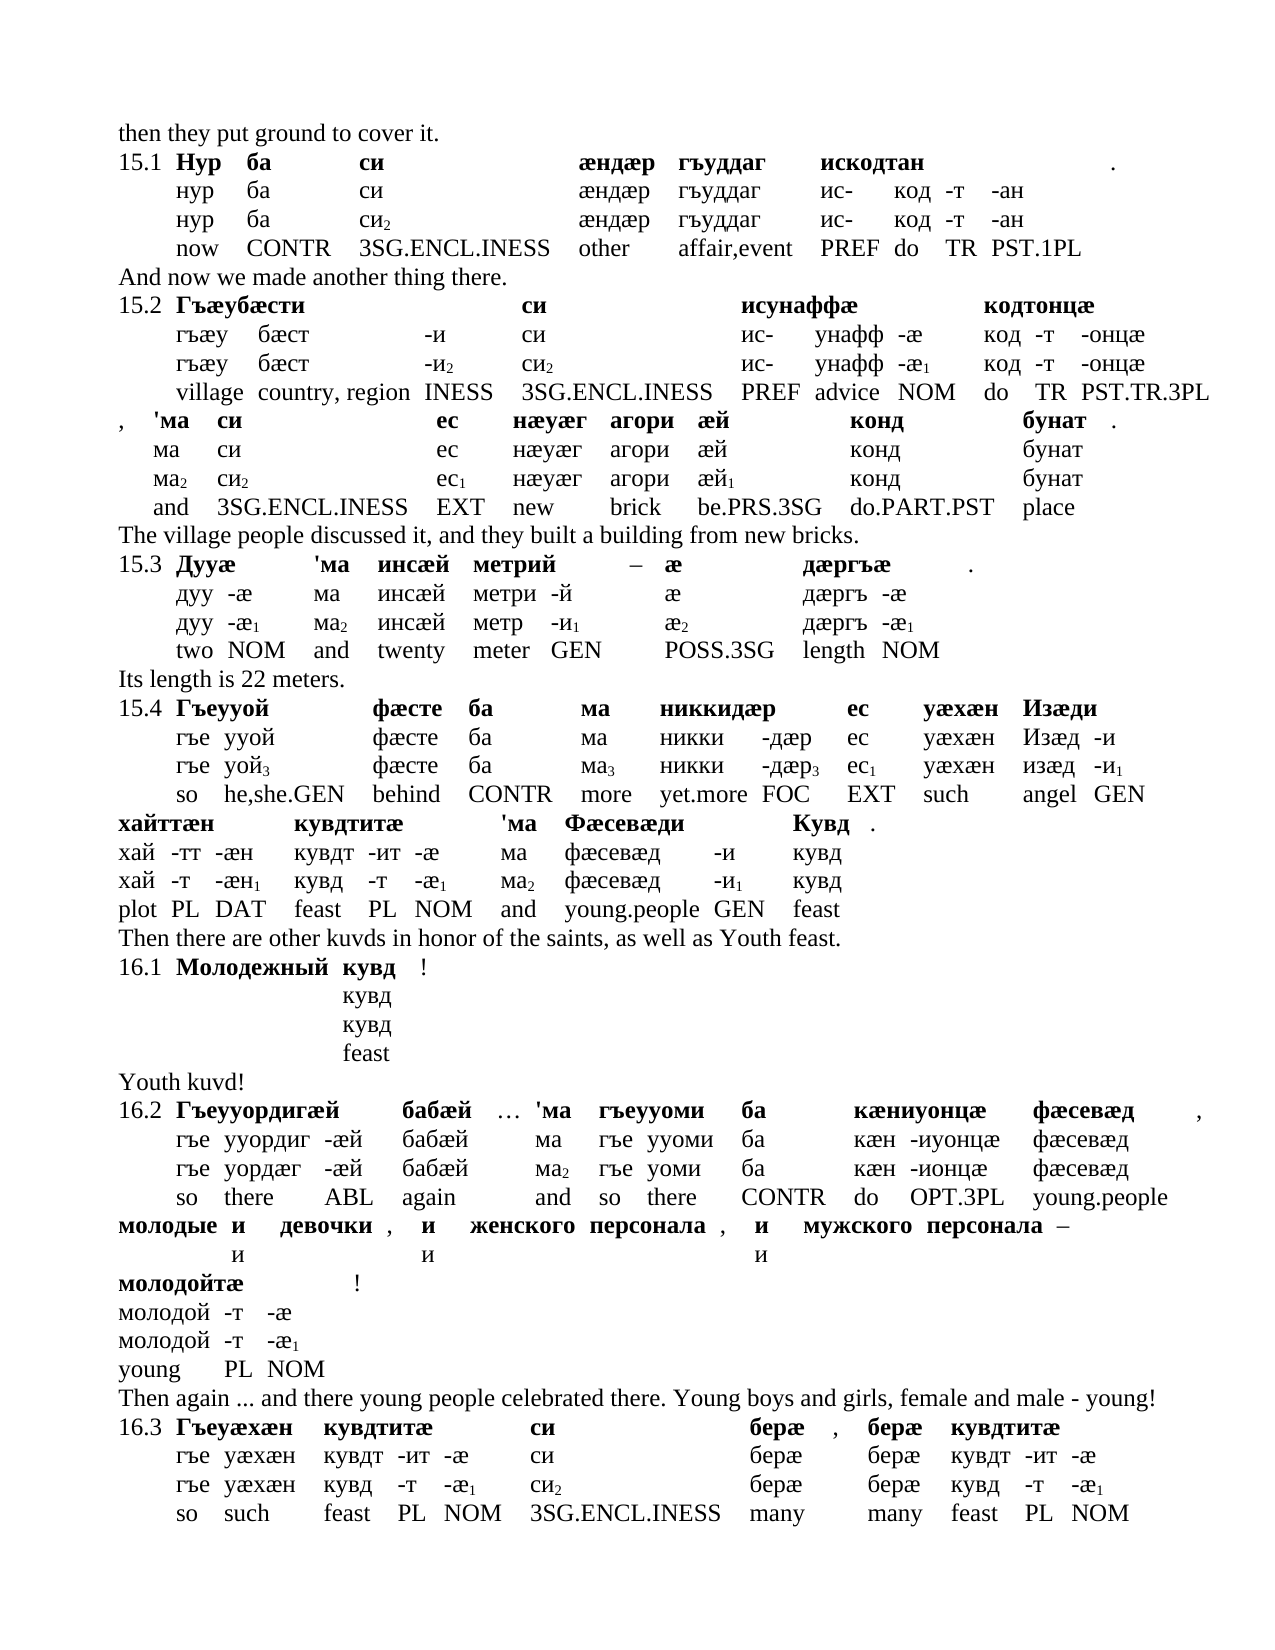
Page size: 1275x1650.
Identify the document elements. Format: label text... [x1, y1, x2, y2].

text кувдтитæ [323, 1412, 516, 1441]
text искодтан [820, 147, 1096, 176]
text молодойтæ [118, 1268, 339, 1297]
text INESS [424, 377, 494, 406]
text -т [1035, 319, 1067, 348]
text ба [741, 1124, 826, 1153]
text feast [793, 894, 842, 923]
text гъæу [176, 348, 244, 377]
text инсæй [377, 607, 445, 636]
text -и [424, 319, 494, 348]
text GEN [713, 894, 765, 923]
text behind [372, 779, 441, 808]
text Молодежный [176, 952, 329, 981]
text affair,event [678, 233, 793, 262]
text 'ма [535, 1096, 585, 1124]
text никки [659, 722, 748, 751]
text TR [945, 233, 977, 262]
text 15.1 [118, 147, 162, 176]
text -т [1024, 1469, 1057, 1498]
text нæуæг [513, 406, 596, 434]
text æндæр [578, 204, 650, 233]
text PREF [820, 233, 880, 262]
text и [754, 1211, 789, 1239]
text ууой [224, 722, 345, 751]
text 15.3 [118, 549, 162, 578]
text си2 [359, 204, 551, 233]
text feast [342, 1038, 392, 1067]
text Кувд [793, 808, 856, 837]
text OPT.3PL [910, 1182, 1005, 1211]
text ма [535, 1124, 571, 1153]
text CONTR [246, 233, 331, 262]
text -и1 [1094, 751, 1145, 779]
text do.PART.PST [850, 492, 994, 521]
text -т [368, 866, 401, 894]
text æ [664, 578, 775, 607]
text бунат [1022, 463, 1083, 492]
text 'ма [313, 549, 363, 578]
text девочки [280, 1211, 373, 1239]
text ес1 [847, 751, 896, 779]
text кувдт [323, 1441, 383, 1469]
text -ионцæ [910, 1153, 1005, 1182]
text кувд [342, 1009, 392, 1038]
text кæн [854, 1124, 896, 1153]
text -ит [368, 837, 401, 866]
text -онцæ [1081, 319, 1210, 348]
text персонала [926, 1211, 1043, 1239]
text код [984, 319, 1021, 348]
text и [421, 1239, 442, 1268]
text кувд [342, 952, 406, 981]
text гъе [176, 1153, 210, 1182]
text конд [850, 463, 994, 492]
text . [1110, 147, 1131, 176]
text , [719, 1211, 741, 1239]
text гъуддаг [678, 147, 806, 176]
text again [402, 1182, 468, 1211]
text -т [224, 1297, 253, 1326]
text 'ма [500, 808, 551, 837]
text length [803, 636, 868, 664]
text 3SG.ENCL.INESS [521, 377, 713, 406]
text and [313, 636, 349, 664]
text meter [473, 636, 537, 664]
text two [176, 636, 213, 664]
text The village people discussed it, and they built a building from new bricks. [118, 521, 1249, 549]
text бабæй [402, 1096, 482, 1124]
text DAT [215, 894, 266, 923]
text -и [1094, 722, 1145, 751]
text æй [697, 434, 822, 463]
text -й [551, 578, 602, 607]
text ма [153, 434, 189, 463]
text ба [246, 204, 331, 233]
text берæ [867, 1441, 923, 1469]
text инсæй [377, 549, 459, 578]
text -æ [267, 1297, 325, 1326]
text EXT [436, 492, 485, 521]
text гъуддаг [678, 204, 793, 233]
text уæхæн [923, 693, 1009, 722]
text -и1 [713, 866, 765, 894]
text ма2 [313, 607, 349, 636]
text уордæг [224, 1153, 310, 1182]
text PST.1PL [991, 233, 1082, 262]
text бæст [258, 348, 410, 377]
text -æ1 [1071, 1469, 1129, 1498]
text дæргъæ [803, 549, 954, 578]
text метри [473, 578, 537, 607]
text -æ1 [267, 1326, 325, 1354]
text ба [246, 176, 331, 204]
text кувдтитæ [951, 1412, 1143, 1441]
text CONTR [741, 1182, 826, 1211]
text фæсевæд [564, 837, 700, 866]
text кувдт [951, 1441, 1011, 1469]
text метр [473, 607, 537, 636]
text NOM [444, 1498, 502, 1527]
text ууордиг [224, 1124, 310, 1153]
text æй1 [697, 463, 822, 492]
text PREF [741, 377, 801, 406]
text нур [176, 204, 219, 233]
text village [176, 377, 244, 406]
text берæ [867, 1469, 923, 1498]
text -т [1035, 348, 1067, 377]
text young [118, 1354, 210, 1383]
text -æ1 [882, 607, 940, 636]
text си [530, 1412, 736, 1441]
text -æ [414, 837, 473, 866]
text гъæу [176, 319, 244, 348]
text ма2 [500, 866, 537, 894]
text such [923, 779, 995, 808]
text конд [850, 406, 1008, 434]
text GEN [1094, 779, 1145, 808]
text NOM [267, 1354, 325, 1383]
text -æ1 [898, 348, 956, 377]
text Гъеууой [176, 693, 359, 722]
text 16.2 [118, 1096, 162, 1124]
text ууоми [647, 1124, 714, 1153]
text -æн [215, 837, 266, 866]
text ма2 [153, 463, 189, 492]
text Фæсевæди [564, 808, 779, 837]
text си [530, 1441, 722, 1469]
text æ2 [664, 607, 775, 636]
text NOM [882, 636, 940, 664]
text ис- [741, 348, 801, 377]
text new [513, 492, 582, 521]
text ба [468, 751, 553, 779]
text изæд [1023, 751, 1080, 779]
text EXT [847, 779, 896, 808]
text си2 [530, 1469, 722, 1498]
text æндæр [578, 147, 664, 176]
text ба [246, 147, 345, 176]
text 16.1 [118, 952, 162, 981]
text he,she.GEN [224, 779, 345, 808]
text фæсевæд [564, 866, 700, 894]
text дуу [176, 578, 213, 607]
text код [894, 176, 931, 204]
text ес [847, 722, 896, 751]
text уæхæн [224, 1441, 296, 1469]
text хай [118, 866, 157, 894]
text берæ [867, 1412, 937, 1441]
text so [599, 1182, 633, 1211]
text фæсевæд [1033, 1096, 1182, 1124]
text . [1111, 406, 1132, 434]
text – [1057, 1211, 1078, 1239]
text кæн [854, 1153, 896, 1182]
text now [176, 233, 219, 262]
text many [749, 1498, 805, 1527]
text хай [118, 837, 157, 866]
text young.people [564, 894, 700, 923]
text PL [224, 1354, 253, 1383]
text ес [847, 693, 909, 722]
text and [500, 894, 537, 923]
text кувдт [294, 837, 354, 866]
text -æн1 [215, 866, 266, 894]
text ! [353, 1268, 374, 1297]
text Then again ... and there young people celebrated there. Young boys and girls, female and male - young! [118, 1383, 1249, 1412]
text æй [697, 406, 836, 434]
text кæниуонцæ [854, 1096, 1019, 1124]
text гъуддаг [678, 176, 793, 204]
text PST.TR.3PL [1081, 377, 1210, 406]
text хайттæн [118, 808, 280, 837]
text Then there are other kuvds in honor of the saints, as well as Youth feast. [118, 923, 1249, 952]
text GEN [551, 636, 602, 664]
text код [984, 348, 1021, 377]
text берæ [749, 1412, 819, 1441]
text кувд [342, 981, 392, 1009]
text уой3 [224, 751, 345, 779]
text бæст [258, 319, 410, 348]
text код [894, 204, 931, 233]
text бунат [1022, 406, 1097, 434]
text NOM [898, 377, 956, 406]
text -и2 [424, 348, 494, 377]
text 3SG.ENCL.INESS [217, 492, 409, 521]
text 15.2 [118, 291, 162, 319]
text -æ [882, 578, 940, 607]
text -æ [444, 1441, 502, 1469]
text NOM [227, 636, 286, 664]
text дæргъ [803, 607, 868, 636]
text унафф [814, 348, 884, 377]
text – [629, 549, 651, 578]
text ма [313, 578, 349, 607]
text ма [581, 722, 632, 751]
text ба [741, 1096, 840, 1124]
text 16.3 [118, 1412, 162, 1441]
text ис- [741, 319, 801, 348]
text гъеууоми [599, 1096, 727, 1124]
text кувд [951, 1469, 1011, 1498]
text нæуæг [513, 434, 582, 463]
text си [521, 319, 713, 348]
text 3SG.ENCL.INESS [359, 233, 551, 262]
text angel [1023, 779, 1080, 808]
text -æ [898, 319, 956, 348]
text 15.4 [118, 693, 162, 722]
text Гъеуæхæн [176, 1412, 309, 1441]
text ба [468, 693, 567, 722]
text кувд [323, 1469, 383, 1498]
text feast [294, 894, 354, 923]
text -æ1 [444, 1469, 502, 1498]
text and [535, 1182, 571, 1211]
text young.people [1033, 1182, 1168, 1211]
text PL [368, 894, 401, 923]
text -æ1 [414, 866, 473, 894]
text ма [581, 693, 646, 722]
text фæсте [372, 693, 454, 722]
text -æ1 [227, 607, 286, 636]
text 'ма [153, 406, 203, 434]
text Гъеууордигæй [176, 1096, 388, 1124]
text си [359, 147, 564, 176]
text -ан [991, 204, 1082, 233]
text . [869, 808, 891, 837]
text ба [468, 722, 553, 751]
text ес [436, 406, 499, 434]
text And now we made another thing there. [118, 262, 1249, 291]
text so [176, 1498, 210, 1527]
text . [968, 549, 989, 578]
text молодые [118, 1211, 217, 1239]
text никки [659, 751, 748, 779]
text -ит [397, 1441, 430, 1469]
text do [894, 233, 931, 262]
text such [224, 1498, 296, 1527]
text унафф [814, 319, 884, 348]
text -æй [324, 1153, 374, 1182]
text CONTR [468, 779, 553, 808]
text берæ [749, 1469, 805, 1498]
text -и [713, 837, 765, 866]
text feast [323, 1498, 383, 1527]
text plot [118, 894, 157, 923]
text -онцæ [1081, 348, 1210, 377]
text -т [224, 1326, 253, 1354]
text FOC [762, 779, 819, 808]
text -дæр [762, 722, 819, 751]
text фæсевæд [1033, 1153, 1168, 1182]
text фæсте [372, 722, 441, 751]
text гъе [176, 1124, 210, 1153]
text си2 [521, 348, 713, 377]
text исунаффæ [741, 291, 970, 319]
text нæуæг [513, 463, 582, 492]
text дæргъ [803, 578, 868, 607]
text do [984, 377, 1021, 406]
text other [578, 233, 650, 262]
text бабæй [402, 1124, 468, 1153]
text ис- [820, 204, 880, 233]
text Изæди [1023, 693, 1159, 722]
text дуу [176, 607, 213, 636]
text , [832, 1412, 853, 1441]
text и [421, 1211, 456, 1239]
text кувд [294, 866, 354, 894]
text ма2 [535, 1153, 571, 1182]
text … [496, 1096, 521, 1124]
text so [176, 779, 210, 808]
text , [118, 406, 139, 434]
text персонала [589, 1211, 706, 1239]
text PL [1024, 1498, 1057, 1527]
text гъе [176, 1441, 210, 1469]
text уæхæн [923, 751, 995, 779]
text гъе [599, 1153, 633, 1182]
text и [231, 1211, 266, 1239]
text гъе [176, 722, 210, 751]
text метрий [473, 549, 616, 578]
text æндæр [578, 176, 650, 204]
text и [754, 1239, 775, 1268]
text 3SG.ENCL.INESS [530, 1498, 722, 1527]
text -æ [1071, 1441, 1129, 1469]
text and [153, 492, 189, 521]
text ис- [820, 176, 880, 204]
text ес1 [436, 463, 485, 492]
text Изæд [1023, 722, 1080, 751]
text PL [397, 1498, 430, 1527]
text берæ [749, 1441, 805, 1469]
text бабæй [402, 1153, 468, 1182]
text молодой [118, 1297, 210, 1326]
text агори [610, 434, 670, 463]
text æ [664, 549, 789, 578]
text си [217, 434, 409, 463]
text нур [176, 176, 219, 204]
text Нур [176, 147, 233, 176]
text молодой [118, 1326, 210, 1354]
text си2 [217, 463, 409, 492]
text PL [171, 894, 201, 923]
text уæхæн [224, 1469, 296, 1498]
text гъе [176, 751, 210, 779]
text Дууæ [176, 549, 299, 578]
text more [581, 779, 632, 808]
text гъе [176, 1469, 210, 1498]
text уæхæн [923, 722, 995, 751]
text there [224, 1182, 310, 1211]
text женского [470, 1211, 576, 1239]
text инсæй [377, 578, 445, 607]
text си [521, 291, 727, 319]
text мужского [803, 1211, 913, 1239]
text конд [850, 434, 994, 463]
text brick [610, 492, 670, 521]
text ма3 [581, 751, 632, 779]
text уоми [647, 1153, 714, 1182]
text -и1 [551, 607, 602, 636]
text -иуонцæ [910, 1124, 1005, 1153]
text бунат [1022, 434, 1083, 463]
text -т [171, 866, 201, 894]
text -æ [227, 578, 286, 607]
text и [231, 1239, 252, 1268]
text so [176, 1182, 210, 1211]
text фæсевæд [1033, 1124, 1168, 1153]
text yet.more [659, 779, 748, 808]
text TR [1035, 377, 1067, 406]
text there [647, 1182, 714, 1211]
text -ит [1024, 1441, 1057, 1469]
text do [854, 1182, 896, 1211]
text агори [610, 406, 683, 434]
text ABL [324, 1182, 374, 1211]
text -т [945, 176, 977, 204]
text place [1022, 492, 1083, 521]
text feast [951, 1498, 1011, 1527]
text -т [945, 204, 977, 233]
text then they put ground to cover it. [118, 118, 1249, 147]
text -ан [991, 176, 1082, 204]
text -æй [324, 1124, 374, 1153]
text twenty [377, 636, 445, 664]
text гъе [599, 1124, 633, 1153]
text -тт [171, 837, 201, 866]
text POSS.3SG [664, 636, 775, 664]
text никкидæр [659, 693, 833, 722]
text Its length is 22 meters. [118, 664, 1249, 693]
text many [867, 1498, 923, 1527]
text кувд [793, 837, 842, 866]
text advice [814, 377, 884, 406]
text be.PRS.3SG [697, 492, 822, 521]
text агори [610, 463, 670, 492]
text country, region [258, 377, 410, 406]
text ба [741, 1153, 826, 1182]
text си [217, 406, 422, 434]
text кувд [793, 866, 842, 894]
text кодтонцæ [984, 291, 1224, 319]
text NOM [414, 894, 473, 923]
text Гъæубæсти [176, 291, 508, 319]
text ! [419, 952, 440, 981]
text ма [500, 837, 537, 866]
text NOM [1071, 1498, 1129, 1527]
text -т [397, 1469, 430, 1498]
text -дæр3 [762, 751, 819, 779]
text фæсте [372, 751, 441, 779]
text Youth kuvd! [118, 1067, 1249, 1096]
text , [386, 1211, 407, 1239]
text кувдтитæ [294, 808, 487, 837]
text си [359, 176, 551, 204]
text , [1196, 1096, 1217, 1124]
text ес [436, 434, 485, 463]
